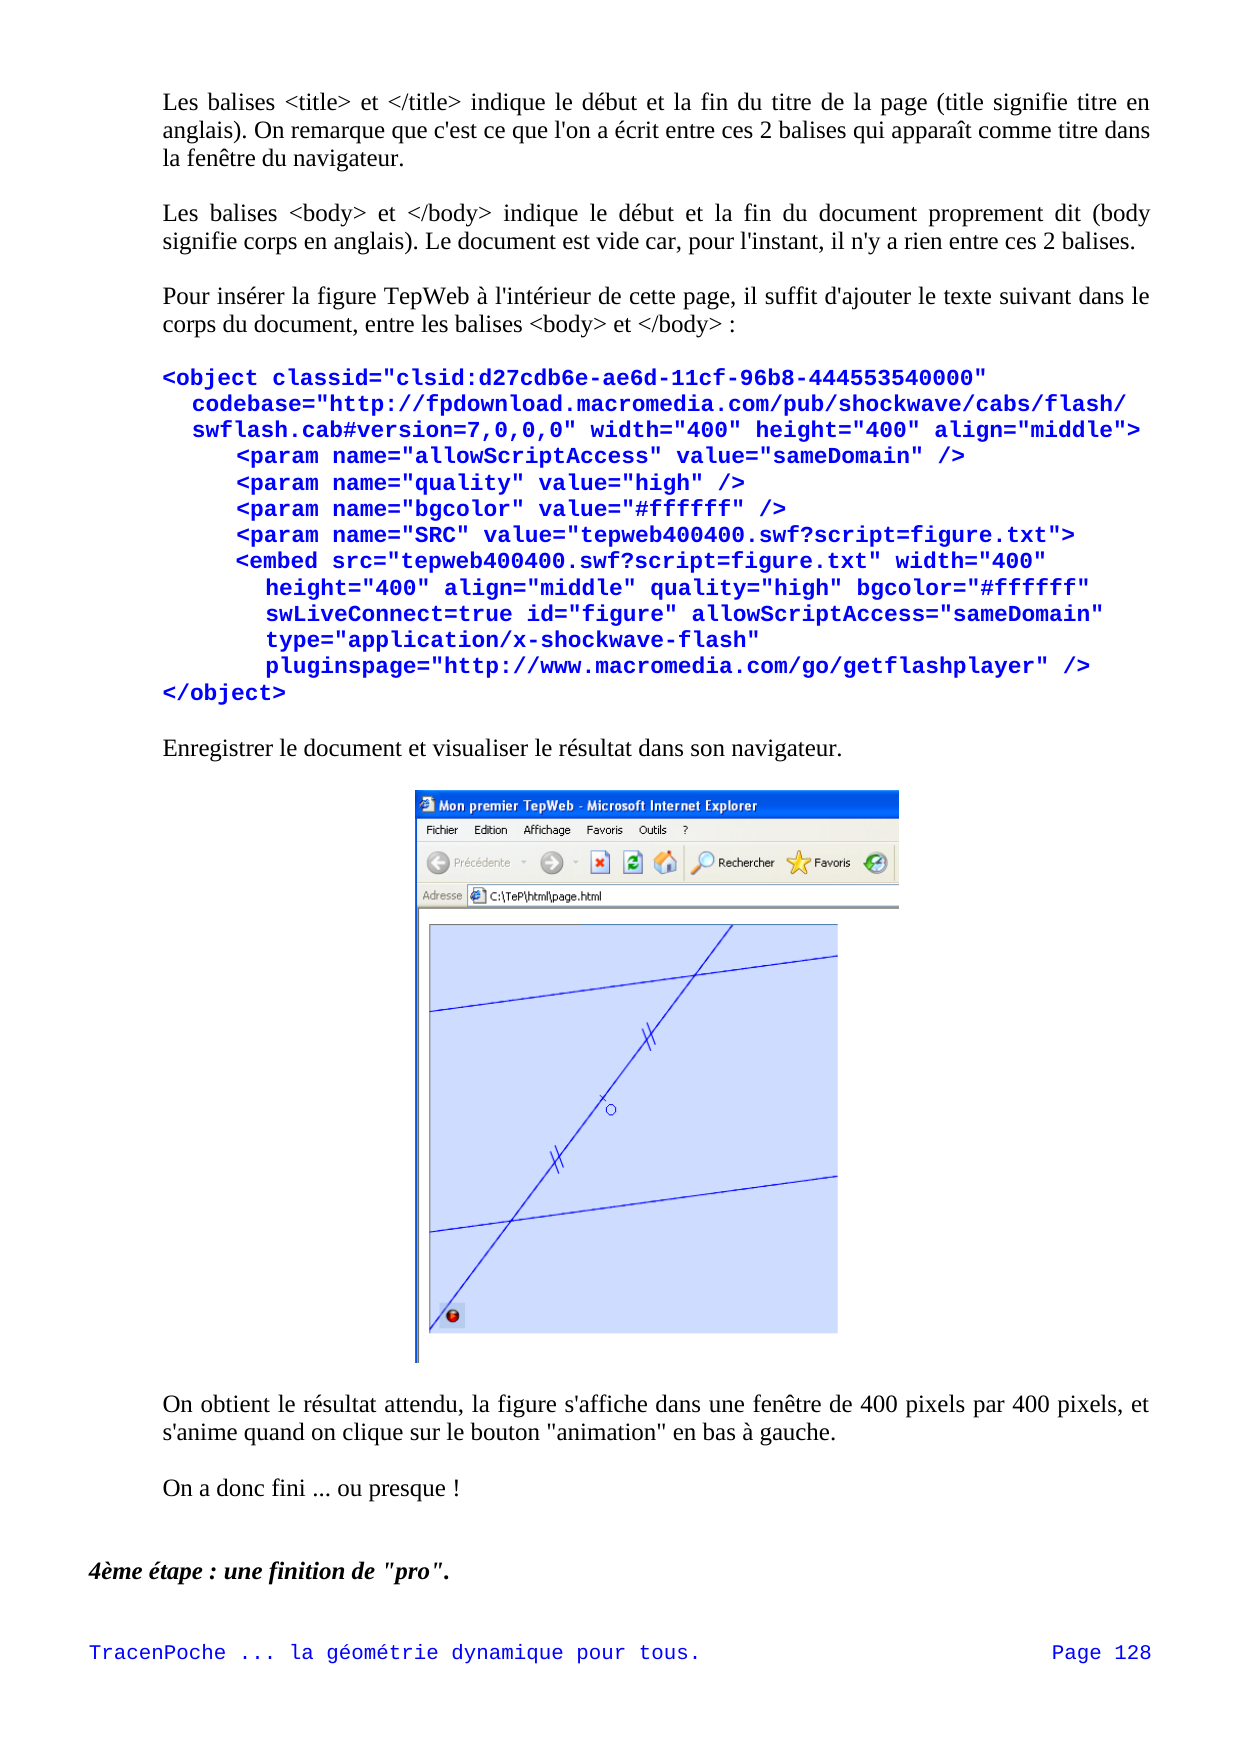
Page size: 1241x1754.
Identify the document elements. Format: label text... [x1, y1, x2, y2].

text <embed src="tepweb400400.swf?script=figure.txt" width="400" height="400" align="middle" quality="high" bgcolor="#ffffff" swLiveConnect=true id="figure" allowScriptAccess="sameDomain" type="application/x-shockwave-flash" pluginspage="http://www.macromedia.com/go/getflashplayer" /> [235, 549, 1152, 681]
text On a donc fini ... ou presque ! [162, 1474, 1152, 1501]
text <object classid="clsid:d27cdb6e-ae6d-11cf-96b8-444553540000" codebase="http://fpdownload.macromedia.com/pub/shockwave/cabs/flash/swflash.cab#version=7,0,0,0" width="400" height="400" align="middle"> [162, 366, 1152, 444]
text <param name="SRC" value="tepweb400400.swf?script=figure.txt"> [236, 523, 1152, 549]
picture [415, 790, 899, 1363]
text Les balises <body> et </body> indique le début et la fin du document proprement dit (body signifie corps en anglais). Le document est vide car, pour l'instant, il n'y a rien entre ces 2 balises. [162, 199, 1152, 255]
text </object> [162, 681, 1152, 707]
text Enregistrer le document et visualiser le résultat dans son navigateur. [162, 734, 1152, 762]
text <param name="quality" value="high" /> [236, 471, 1152, 497]
text Pour insérer la figure TepWeb à l'intérieur de cette page, il suffit d'ajouter le texte suivant dans le corps du document, entre les balises <body> et </body> : [162, 282, 1152, 338]
text 4ème étape : une finition de "pro". [88, 1557, 1152, 1584]
text On obtient le résultat attendu, la figure s'affiche dans une fenêtre de 400 pixels par 400 pixels, et s'anime quand on clique sur le bouton "animation" en bas à gauche. [162, 1391, 1152, 1446]
text Les balises <title> et </title> indique le début et la fin du titre de la page (title signifie titre en anglais). On remarque que c'est ce que l'on a écrit entre ces 2 balises qui apparaît comme titre dans la fenêtre du navigateur. [162, 88, 1152, 172]
text <param name="allowScriptAccess" value="sameDomain" /> [236, 444, 1152, 471]
text <param name="bgcolor" value="#ffffff" /> [236, 497, 1152, 523]
